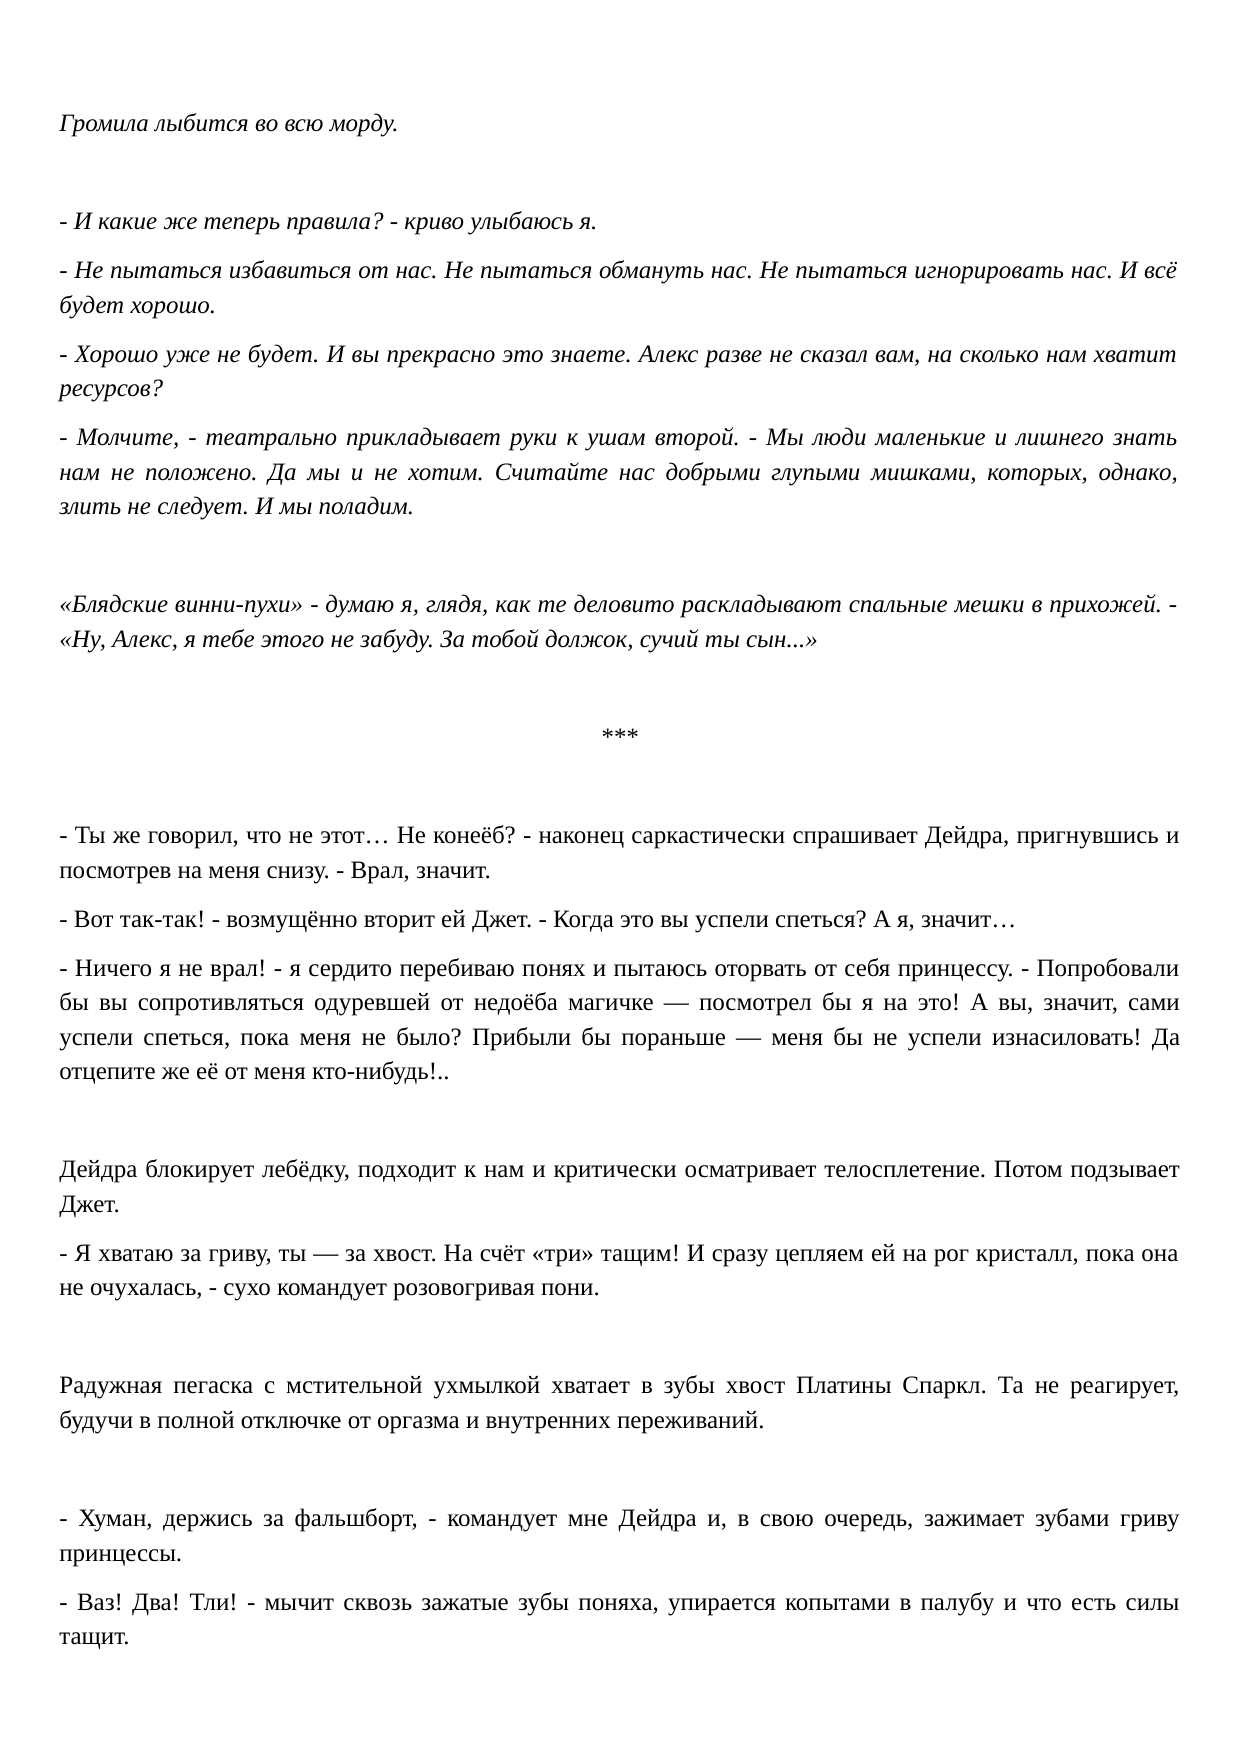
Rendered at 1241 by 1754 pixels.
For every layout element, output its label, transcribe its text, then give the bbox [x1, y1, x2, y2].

text - Хуман, держись за фальшборт, - командует мне Дейдра и, в свою очередь, зажимает зубами гриву принцессы. [59, 1503, 1181, 1566]
text Дейдра блокирует лебёдку, подходит к нам и критически осматривает телосплетение. Потом подзывает Джет. [59, 1154, 1181, 1218]
text - Ничего я не врал! - я сердито перебиваю понях и пытаюсь оторвать от себя принцессу. - Попробовали бы вы сопротивляться одуревшей от недоёба магичке — посмотрел бы я на это! А вы, значит, сами успели спеться, пока меня не было? Прибыли бы пораньше — меня бы не успели изнасиловать! Да отцепите же её от меня кто-нибудь!.. [59, 953, 1181, 1085]
text - Хорошо уже не будет. И вы прекрасно это знаете. Алекс разве не сказал вам, на сколько нам хватит ресурсов? [59, 339, 1181, 402]
text Громила лыбится во всю морду. [59, 108, 1181, 137]
text «Блядские винни-пухи» - думаю я, глядя, как те деловито раскладывают спальные мешки в прихожей. - «Ну, Алекс, я тебе этого не забуду. За тобой должок, сучий ты сын...» [59, 589, 1181, 653]
text - Я хватаю за гриву, ты — за хвост. На счёт «три» тащим! И сразу цепляем ей на рог кристалл, пока она не очухалась, - сухо командует розовогривая пони. [59, 1238, 1181, 1301]
text - И какие же теперь правила? - криво улыбаюсь я. [59, 206, 1181, 235]
text *** [59, 722, 1181, 751]
text - Ты же говорил, что не этот… Не конеёб? - наконец саркастически спрашивает Дейдра, пригнувшись и посмотрев на меня снизу. - Врал, значит. [59, 820, 1181, 883]
text - Молчите, - театрально прикладывает руки к ушам второй. - Мы люди маленькие и лишнего знать нам не положено. Да мы и не хотим. Считайте нас добрыми глупыми мишками, которых, однако, злить не следует. И мы поладим. [59, 422, 1181, 520]
text - Ваз! Два! Тли! - мычит сквозь зажатые зубы поняха, упирается копытами в палубу и что есть силы тащит. [59, 1587, 1181, 1650]
text Радужная пегаска с мстительной ухмылкой хватает в зубы хвост Платины Спаркл. Та не реагирует, будучи в полной отключке от оргазма и внутренних переживаний. [59, 1371, 1181, 1434]
text - Не пытаться избавиться от нас. Не пытаться обмануть нас. Не пытаться игнорировать нас. И всё будет хорошо. [59, 255, 1181, 318]
text - Вот так-так! - возмущённо вторит ей Джет. - Когда это вы успели спеться? А я, значит… [59, 904, 1181, 932]
